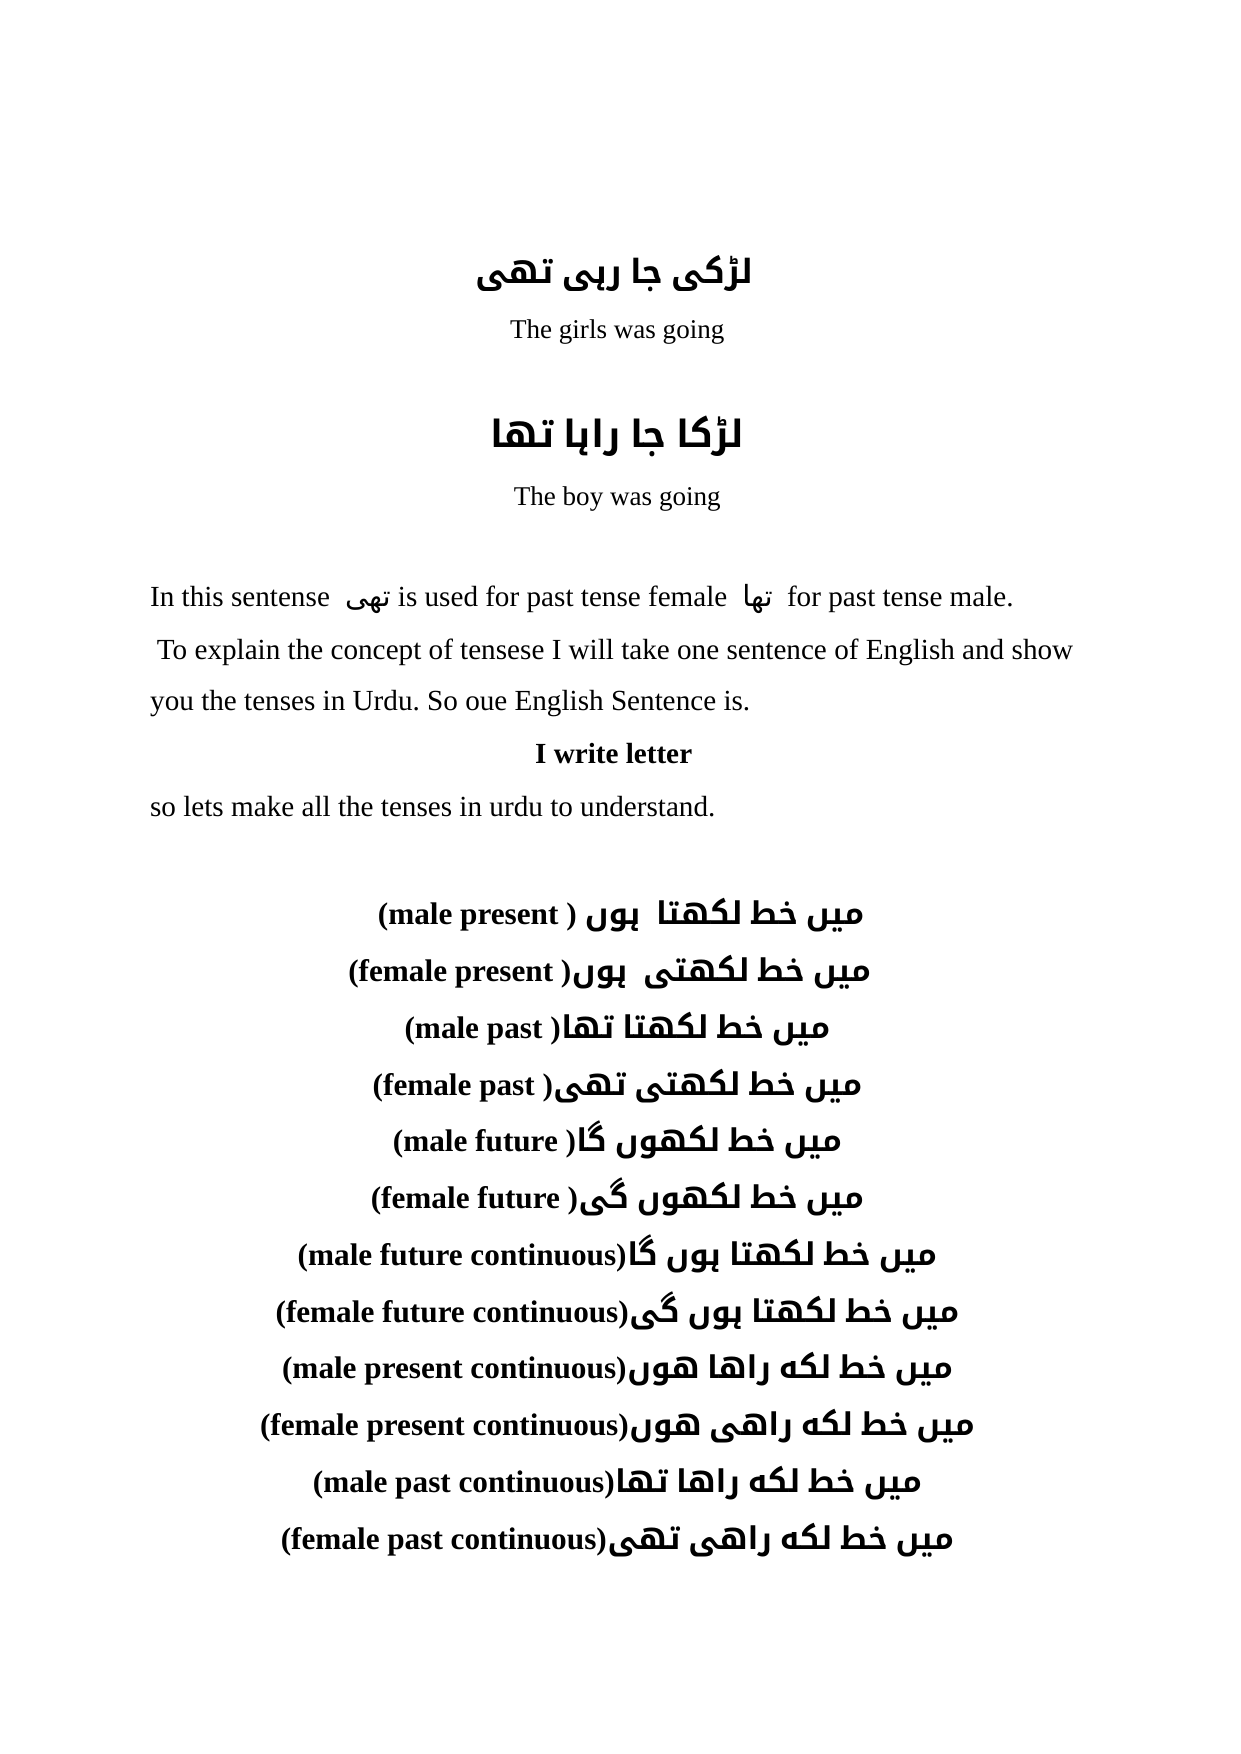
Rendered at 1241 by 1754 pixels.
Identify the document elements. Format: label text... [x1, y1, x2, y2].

text (male future )میں خط لکهوں گا [150, 1123, 1084, 1159]
text (male present continuous)میں خط لکه راها هوں [150, 1350, 1084, 1386]
text (male past )میں خط لکهتا تها [150, 1009, 1084, 1045]
text لڑکی جا رہی تهی [150, 253, 1084, 291]
text so lets make all the tenses in urdu to understand. [150, 789, 1084, 823]
text (male present ) میں خط لکهتا ہوں [150, 896, 1084, 932]
text (male past continuous)میں خط لکه راها تها [150, 1463, 1084, 1499]
text In this sentense تهی is used for past tense female تها for past tense male. [150, 579, 1084, 613]
text (female past )میں خط لکهتی تهی [150, 1066, 1084, 1102]
text لڑکا جا راہا تها [150, 412, 1084, 456]
text The girls was going [150, 313, 1084, 344]
text (female future )میں خط لکهوں گی [150, 1179, 1084, 1215]
text The boy was going [150, 480, 1084, 511]
text I write letter [150, 736, 1084, 769]
text (female present continuous)میں خط لکه راهی هوں [150, 1407, 1084, 1442]
text To explain the concept of tensese I will take one sentence of English and show you the tenses in Urdu. So oue English Sentence is. [150, 632, 1084, 716]
text (female present )میں خط لکهتی ہوں [150, 952, 1084, 988]
text (female past continuous)میں خط لکه راهی تهی [150, 1520, 1084, 1556]
text (female future continuous)میں خط لکهتا ہوں گی [150, 1293, 1084, 1329]
text (male future continuous)میں خط لکهتا ہوں گا [150, 1236, 1084, 1272]
